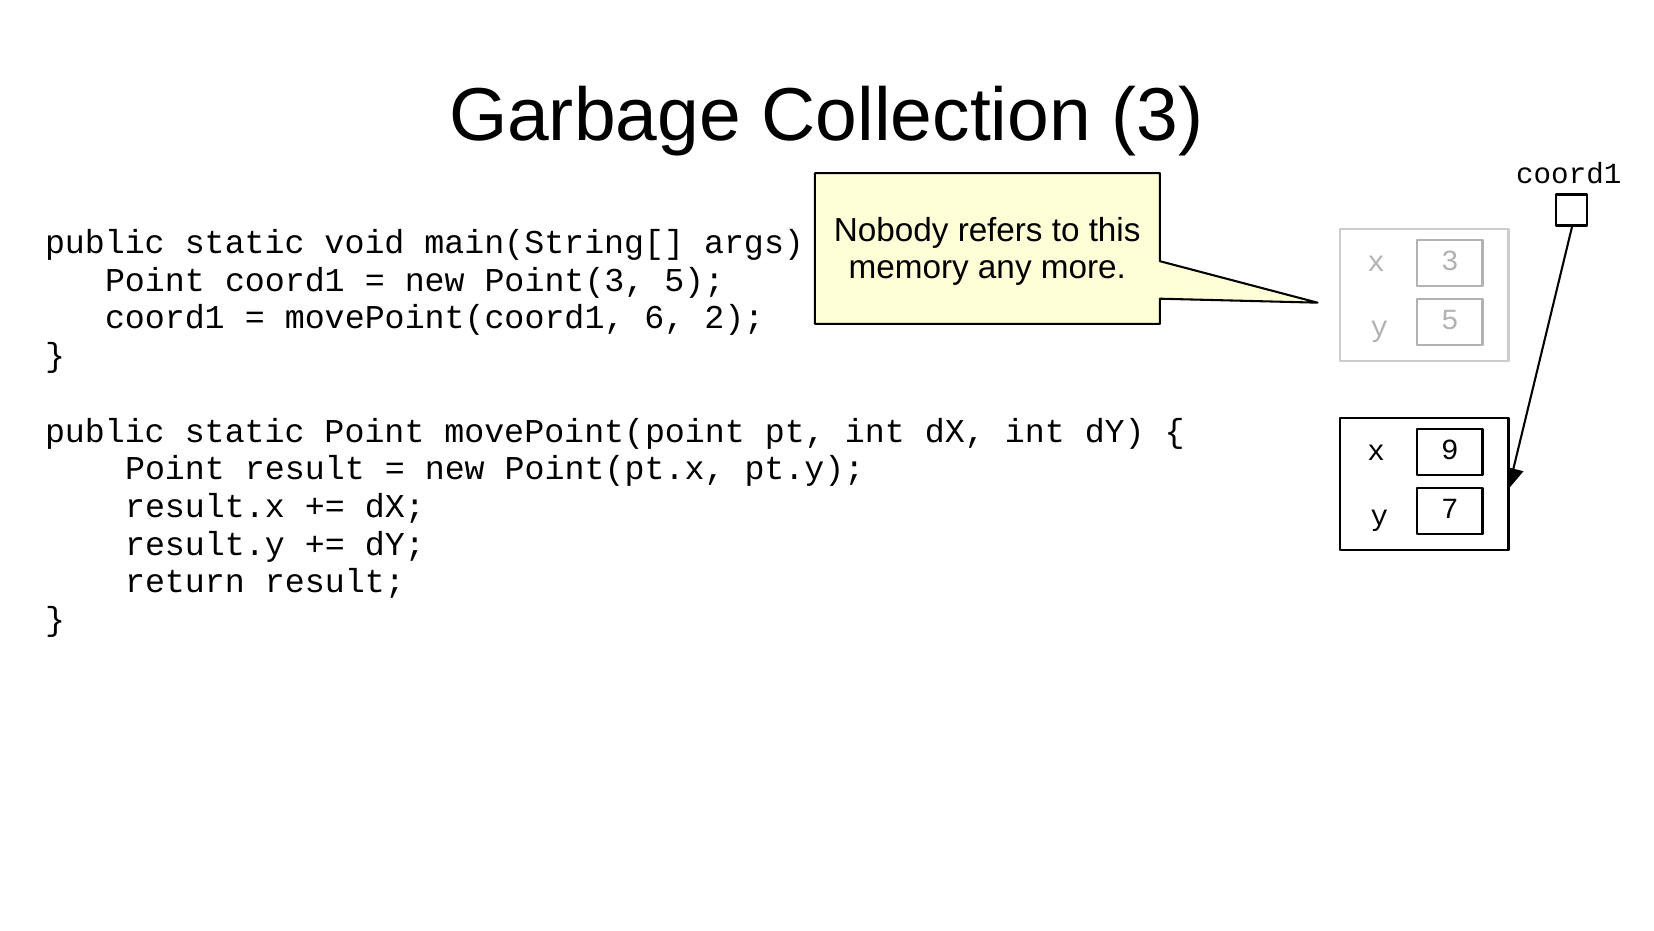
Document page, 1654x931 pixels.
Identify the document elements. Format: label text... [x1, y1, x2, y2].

text_box x [1352, 428, 1401, 477]
text_box y [1355, 304, 1405, 353]
text_box [1339, 417, 1509, 550]
text_box x [1352, 239, 1401, 288]
text_box Nobody refers to this memory any more. [814, 173, 1318, 324]
text_box y [1355, 493, 1405, 542]
text_box public static void main(String[] args) { Point coord1 = new Point(3, 5); coord1 = movePoint(coord1, 6, 2); } public static Point movePoint(point pt, int dX, int dY) { Point result = new Point(pt.x, pt.y); result.x += dX; result.y += dY; return result; } [30, 218, 1200, 649]
text_box 5 [1417, 298, 1483, 346]
text_box 3 [1417, 239, 1483, 287]
title Garbage Collection (3) [82, 37, 1571, 193]
text_box 9 [1417, 428, 1483, 476]
text_box 7 [1417, 487, 1483, 535]
text_box coord1 [1501, 151, 1637, 200]
text_box [1555, 200, 1587, 226]
text_box [1339, 228, 1509, 361]
